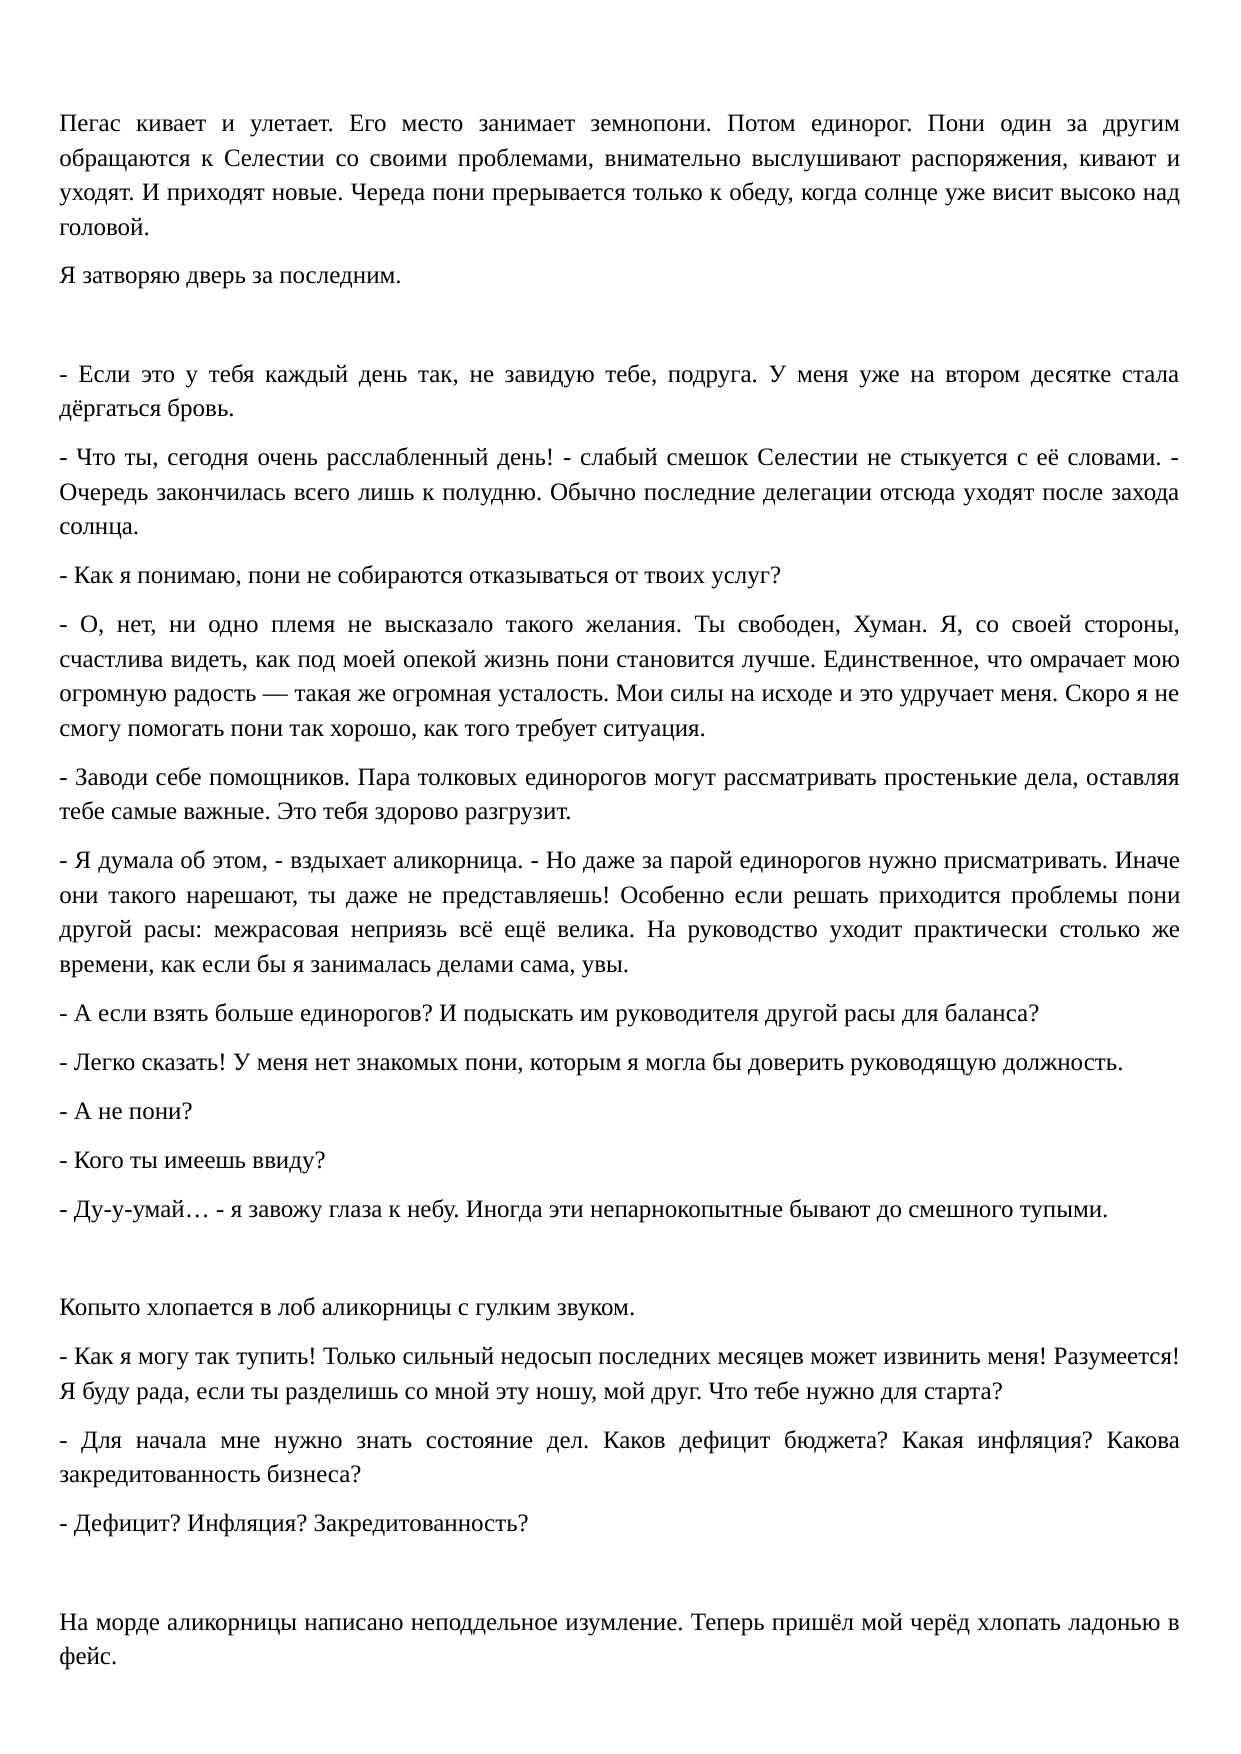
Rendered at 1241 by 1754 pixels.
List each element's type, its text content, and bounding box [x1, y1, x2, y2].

text - Я думала об этом, - вздыхает аликорница. - Но даже за парой единорогов нужно присматривать. Иначе они такого нарешают, ты даже не представляешь! Особенно если решать приходится проблемы пони другой расы: межрасовая неприязь всё ещё велика. На руководство уходит практически столько же времени, как если бы я занималась делами сама, увы. [59, 845, 1181, 978]
text Я затворяю дверь за последним. [59, 261, 1181, 289]
text - Для начала мне нужно знать состояние дел. Каков дефицит бюджета? Какая инфляция? Какова закредитованность бизнеса? [59, 1425, 1181, 1488]
text - О, нет, ни одно племя не высказало такого желания. Ты свободен, Хуман. Я, со своей стороны, счастлива видеть, как под моей опекой жизнь пони становится лучше. Единственное, что омрачает мою огромную радость — такая же огромная усталость. Мои силы на исходе и это удручает меня. Скоро я не смогу помогать пони так хорошо, как того требует ситуация. [59, 609, 1181, 742]
text - А если взять больше единорогов? И подыскать им руководителя другой расы для баланса? [59, 998, 1181, 1027]
text Копыто хлопается в лоб аликорницы с гулким звуком. [59, 1292, 1181, 1321]
text - Дефицит? Инфляция? Закредитованность? [59, 1508, 1181, 1537]
text - А не пони? [59, 1096, 1181, 1125]
text - Легко сказать! У меня нет знакомых пони, которым я могла бы доверить руководящую должность. [59, 1047, 1181, 1076]
text - Ду-у-умай… - я завожу глаза к небу. Иногда эти непарнокопытные бывают до смешного тупыми. [59, 1194, 1181, 1223]
text - Если это у тебя каждый день так, не завидую тебе, подруга. У меня уже на втором десятке стала дёргаться бровь. [59, 359, 1181, 422]
text Пегас кивает и улетает. Его место занимает земнопони. Потом единорог. Пони один за другим обращаются к Селестии со своими проблемами, внимательно выслушивают распоряжения, кивают и уходят. И приходят новые. Череда пони прерывается только к обеду, когда солнце уже висит высоко над головой. [59, 108, 1181, 240]
text - Заводи себе помощников. Пара толковых единорогов могут рассматривать простенькие дела, оставляя тебе самые важные. Это тебя здорово разгрузит. [59, 762, 1181, 825]
text На морде аликорницы написано неподдельное изумление. Теперь пришёл мой черёд хлопать ладонью в фейс. [59, 1607, 1181, 1670]
text - Как я понимаю, пони не собираются отказываться от твоих услуг? [59, 560, 1181, 589]
text - Как я могу так тупить! Только сильный недосып последних месяцев может извинить меня! Разумеется! Я буду рада, если ты разделишь со мной эту ношу, мой друг. Что тебе нужно для старта? [59, 1341, 1181, 1404]
text - Кого ты имеешь ввиду? [59, 1145, 1181, 1174]
text - Что ты, сегодня очень расслабленный день! - слабый смешок Селестии не стыкуется с её словами. - Очередь закончилась всего лишь к полудню. Обычно последние делегации отсюда уходят после захода солнца. [59, 442, 1181, 540]
